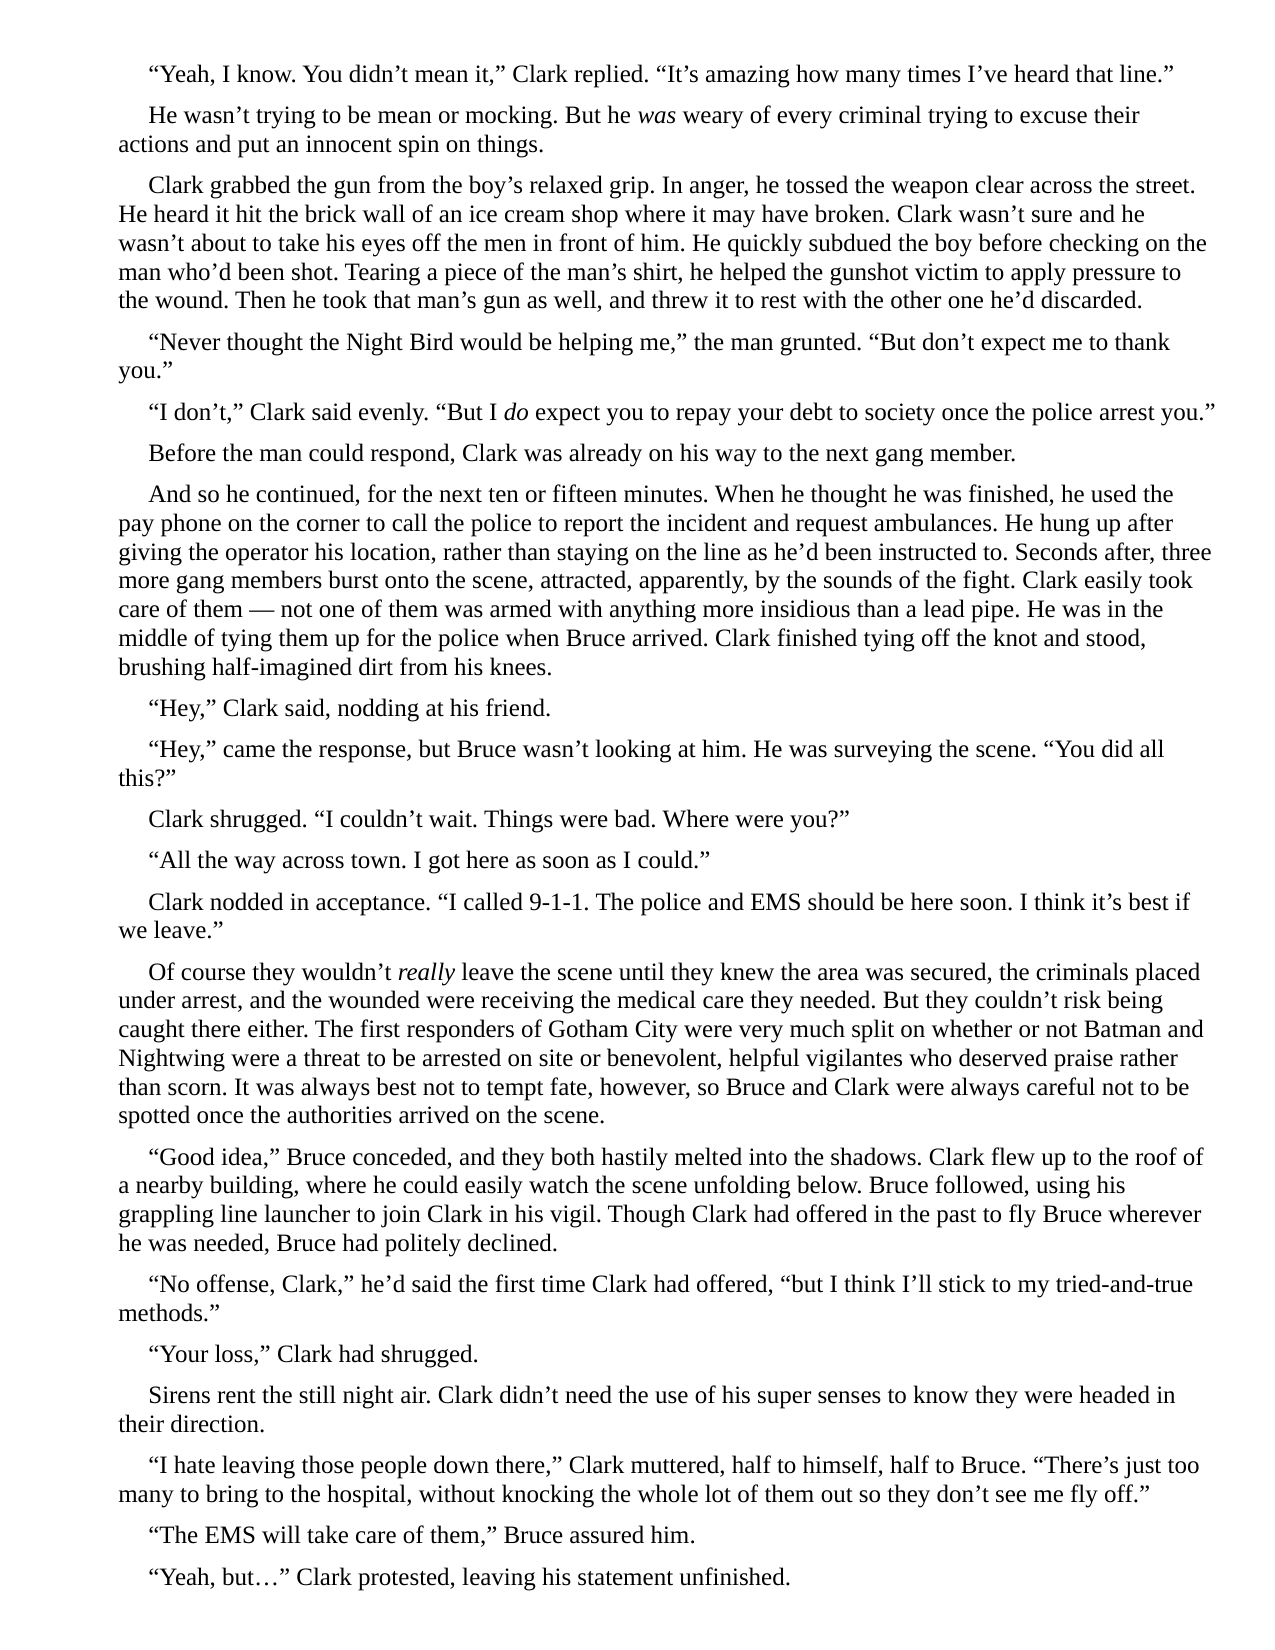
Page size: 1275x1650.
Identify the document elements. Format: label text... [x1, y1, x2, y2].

text And so he continued, for the next ten or fifteen minutes. When he thought he was finished, he used the pay phone on the corner to call the police to report the incident and request ambulances. He hung up after giving the operator his location, rather than staying on the line as he’d been instructed to. Seconds after, three more gang members burst onto the scene, attracted, apparently, by the sounds of the fight. Clark easily took care of them — not one of them was armed with anything more insidious than a lead pipe. He was in the middle of tying them up for the police when Bruce arrived. Clark finished tying off the knot and stood, brushing half-imagined dirt from his knees. [118, 479, 1216, 680]
text He wasn’t trying to be mean or mocking. But he was weary of every criminal trying to excuse their actions and put an innocent spin on things. [118, 100, 1216, 158]
text “Yeah, I know. You didn’t mean it,” Clark replied. “It’s amazing how many times I’ve heard that line.” [118, 59, 1216, 88]
text “I hate leaving those people down there,” Clark muttered, half to himself, half to Bruce. “There’s just too many to bring to the hospital, without knocking the whole lot of them out so they don’t see me fly off.” [118, 1450, 1216, 1508]
text “I don’t,” Clark said evenly. “But I do expect you to repay your debt to society once the police arrest you.” [118, 397, 1216, 425]
text “All the way across town. I got here as soon as I could.” [118, 845, 1216, 874]
text “The EMS will take care of them,” Bruce assured him. [118, 1520, 1216, 1549]
text “Hey,” Clark said, nodding at his friend. [118, 693, 1216, 722]
text “Hey,” came the response, but Bruce wasn’t looking at him. He was surveying the scene. “You did all this?” [118, 734, 1216, 792]
text “No offense, Clark,” he’d said the first time Clark had offered, “but I think I’ll stick to my tried-and-true methods.” [118, 1269, 1216, 1327]
text Of course they wouldn’t really leave the scene until they knew the area was secured, the criminals placed under arrest, and the wounded were receiving the medical care they needed. But they couldn’t risk being caught there either. The first responders of Gotham City were very much split on whether or not Batman and Nightwing were a threat to be arrested on site or benevolent, helpful vigilantes who deserved praise rather than scorn. It was always best not to tempt fate, however, so Bruce and Clark were always careful not to be spotted once the authorities arrived on the scene. [118, 957, 1216, 1129]
text Clark grabbed the gun from the boy’s relaxed grip. In anger, he tossed the weapon clear across the street. He heard it hit the brick wall of an ice cream shop where it may have broken. Clark wasn’t sure and he wasn’t about to take his eyes off the men in front of him. He quickly subdued the boy before checking on the man who’d been shot. Tearing a piece of the man’s shirt, he helped the gunshot victim to apply pressure to the wound. Then he took that man’s gun as well, and threw it to rest with the other one he’d discarded. [118, 170, 1216, 314]
text Clark shrugged. “I couldn’t wait. Things were bad. Where were you?” [118, 804, 1216, 833]
text “Your loss,” Clark had shrugged. [118, 1339, 1216, 1368]
text “Yeah, but…” Clark protested, leaving his statement unfinished. [118, 1562, 1216, 1590]
text “Good idea,” Bruce conceded, and they both hastily melted into the shadows. Clark flew up to the roof of a nearby building, where he could easily watch the scene unfolding below. Bruce followed, using his grappling line launcher to join Clark in his vigil. Though Clark had offered in the past to fly Bruce wherever he was needed, Bruce had politely declined. [118, 1142, 1216, 1257]
text Before the man could respond, Clark was already on his way to the next gang member. [118, 438, 1216, 467]
text “Never thought the Night Bird would be helping me,” the man grunted. “But don’t expect me to thank you.” [118, 327, 1216, 384]
text Clark nodded in acceptance. “I called 9-1-1. The police and EMS should be here soon. I think it’s best if we leave.” [118, 887, 1216, 944]
text Sirens rent the still night air. Clark didn’t need the use of his super senses to know they were headed in their direction. [118, 1380, 1216, 1438]
